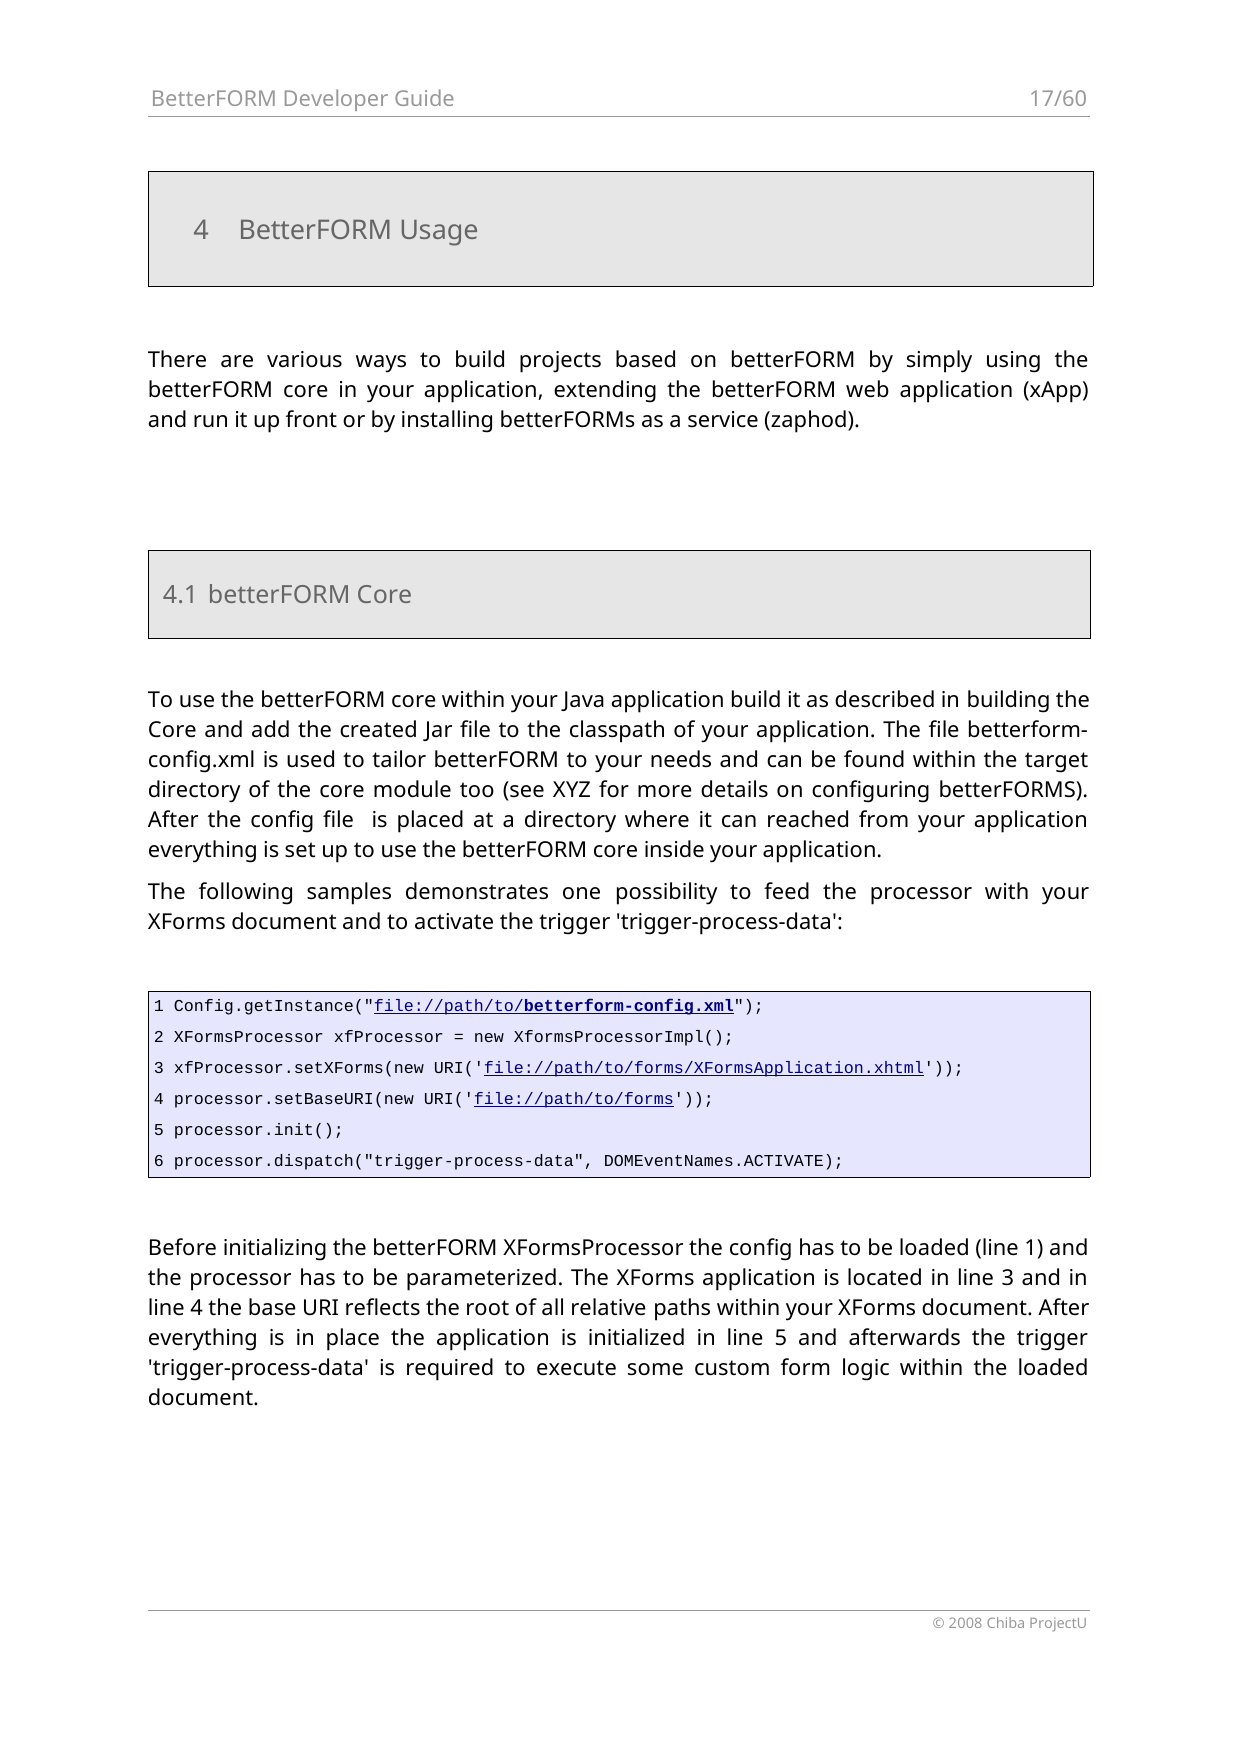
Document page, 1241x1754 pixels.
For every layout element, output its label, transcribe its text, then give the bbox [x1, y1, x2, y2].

text 3 xfProcessor.setXForms(new URI('file://path/to/forms/XFormsApplication.xhtml')); [149, 1053, 1090, 1078]
subtitle betterFORM Core [149, 551, 1090, 638]
subtitle BetterFORM Usage [149, 172, 1093, 286]
text 6 processor.dispatch("trigger-process-data", DOMEventNames.ACTIVATE); [149, 1146, 1090, 1177]
text Before initializing the betterFORM XFormsProcessor the config has to be loaded (line 1) and the processor has to be parameterized. The XForms application is located in line 3 and in line 4 the base URI reflects the root of all relative paths within your XForms document. After everything is in place the application is initialized in line 5 and afterwards the trigger 'trigger-process-data' is required to execute some custom form logic within the loaded document. [148, 1232, 1090, 1412]
text 5 processor.init(); [149, 1115, 1090, 1140]
text To use the betterFORM core within your Java application build it as described in building the Core and add the created Jar file to the classpath of your application. The file betterform-config.xml is used to tailor betterFORM to your needs and can be found within the target directory of the core module too (see XYZ for more details on configuring betterFORMS). After the config file is placed at a directory where it can reached from your application everything is set up to use the betterFORM core inside your application. [148, 684, 1090, 864]
text There are various ways to build projects based on betterFORM by simply using the betterFORM core in your application, extending the betterFORM web application (xApp) and run it up front or by installing betterFORMs as a service (zaphod). [148, 344, 1090, 434]
text The following samples demonstrates one possibility to feed the processor with your XForms document and to activate the trigger 'trigger-process-data': [148, 876, 1090, 936]
text 2 XFormsProcessor xfProcessor = new XformsProcessorImpl(); [149, 1022, 1090, 1047]
text 1 Config.getInstance("file://path/to/betterform-config.xml"); [149, 992, 1090, 1016]
text 4 processor.setBaseURI(new URI('file://path/to/forms')); [149, 1084, 1090, 1109]
